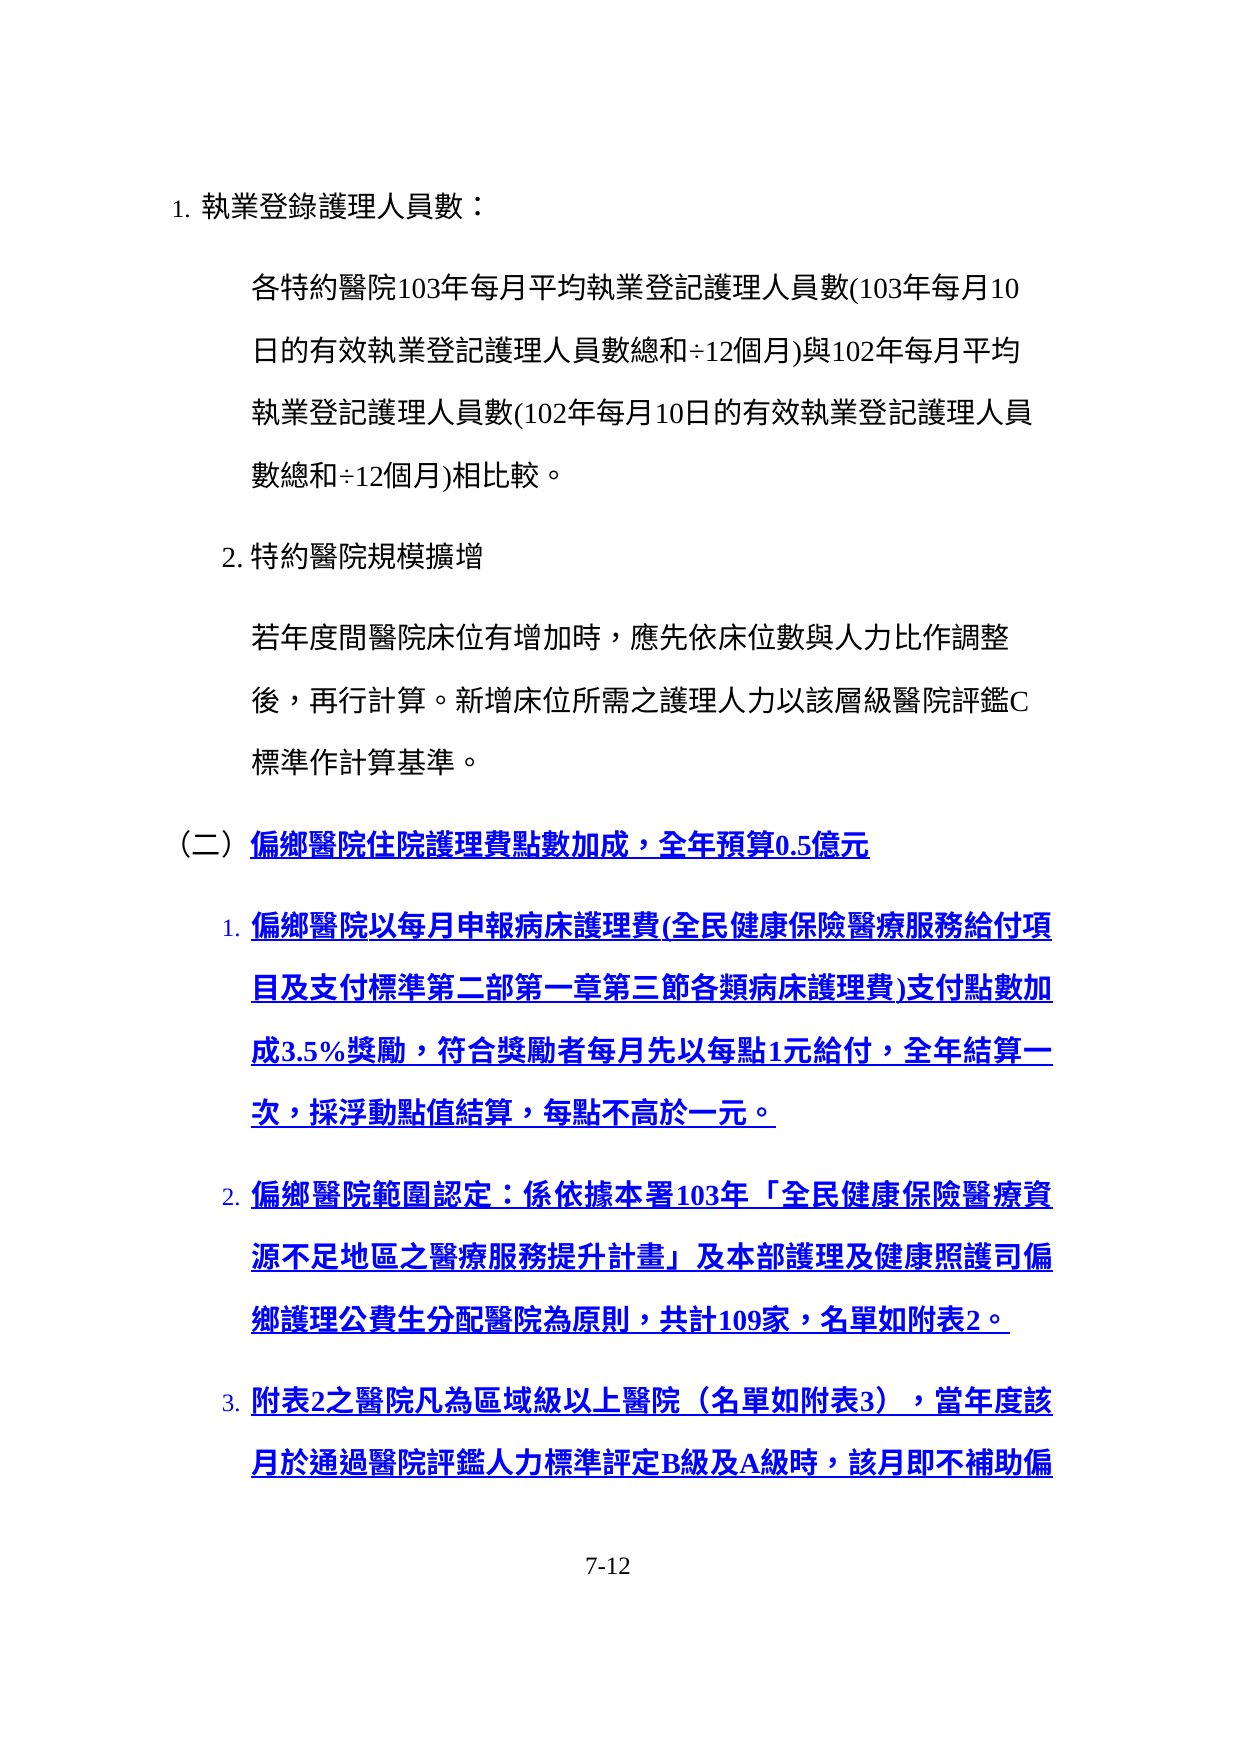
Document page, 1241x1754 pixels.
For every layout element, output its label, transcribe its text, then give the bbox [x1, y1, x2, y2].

list 執業登錄護理人員數： [162, 163, 1053, 226]
text （二）偏鄉醫院住院護理費點數加成，全年預算0.5億元 [162, 801, 1038, 863]
text 2. 特約醫院規模擴增 [221, 513, 1038, 576]
list 偏鄉醫院範圍認定：係依據本署103年「全民健康保險醫療資源不足地區之醫療服務提升計畫」及本部護理及健康照護司偏鄉護理公費生分配醫院為原則，共計109家，名單如附表2。 [222, 1151, 1053, 1338]
text 各特約醫院103年每月平均執業登記護理人員數(103年每月10日的有效執業登記護理人員數總和÷12個月)與102年每月平均執業登記護理人員數(102年每月10日的有效執業登記護理人員數總和÷12個月)相比較。 [251, 244, 1038, 494]
list 偏鄉醫院以每月申報病床護理費(全民健康保險醫療服務給付項目及支付標準第二部第一章第三節各類病床護理費)支付點數加成3.5%獎勵，符合獎勵者每月先以每點1元給付，全年結算一次，採浮動點值結算，每點不高於一元。 [222, 882, 1053, 1132]
list 附表2之醫院凡為區域級以上醫院（名單如附表3），當年度該月於通過醫院評鑑人力標準評定B級及A級時，該月即不補助偏 [222, 1357, 1053, 1482]
text 若年度間醫院床位有增加時，應先依床位數與人力比作調整後，再行計算。新增床位所需之護理人力以該層級醫院評鑑C標準作計算基準。 [251, 594, 1038, 782]
